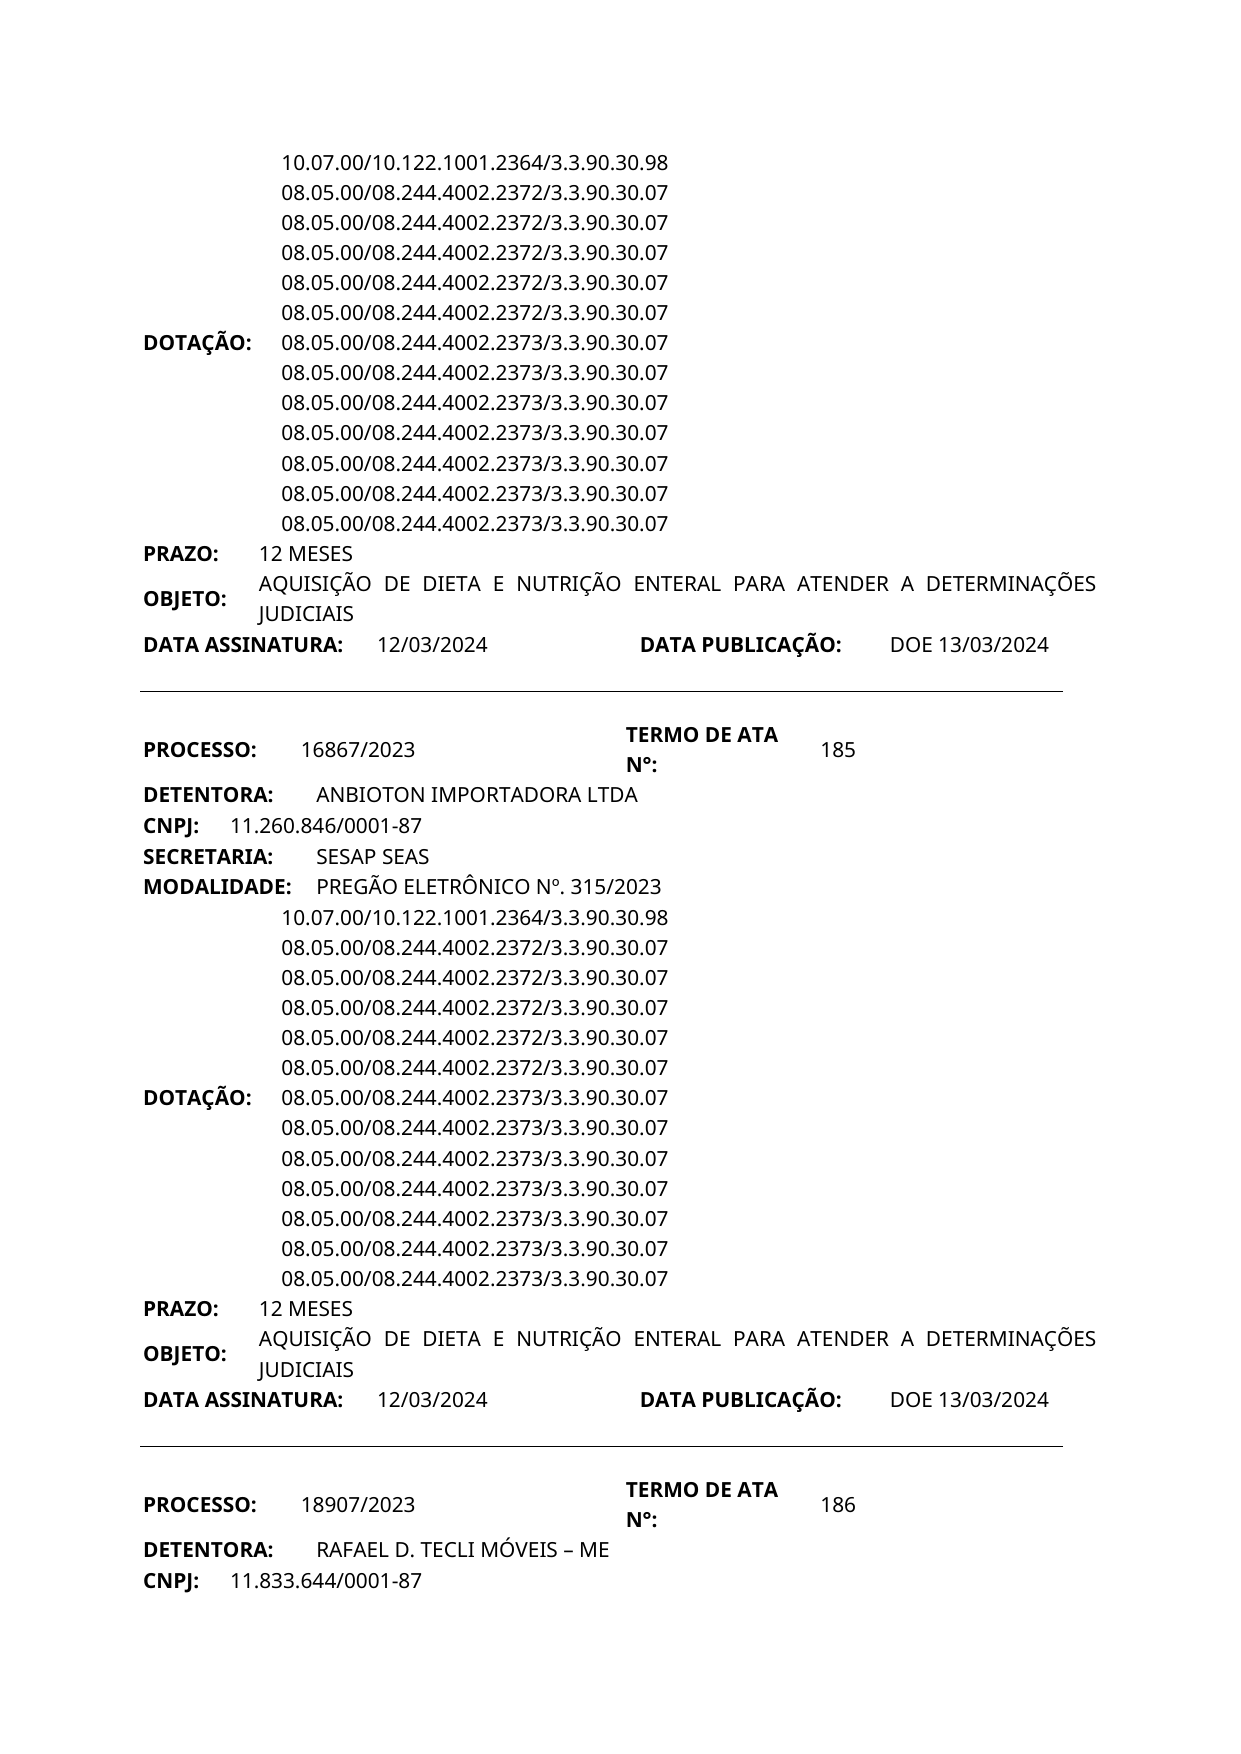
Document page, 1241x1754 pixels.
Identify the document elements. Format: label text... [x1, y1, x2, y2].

table_cell DETENTORA: [136, 780, 309, 811]
table_cell 10.07.00/10.122.1001.2364/3.3.90.30.98 08.05.00/08.244.4002.2372/3.3.90.30.07 08.05.00/08.244.4002.2372/3.3.90.30.07 08.05.00/08.244.4002.2372/3.3.90.30.07 08.05.00/08.244.4002.2372/3.3.90.30.07 08.05.00/08.244.4002.2372/3.3.90.30.07 08.05.00/08.244.4002.2373/3.3.90.30.07 08.05.00/08.244.4002.2373/3.3.90.30.07 08.05.00/08.244.4002.2373/3.3.90.30.07 08.05.00/08.244.4002.2373/3.3.90.30.07 08.05.00/08.244.4002.2373/3.3.90.30.07 08.05.00/08.244.4002.2373/3.3.90.30.07 08.05.00/08.244.4002.2373/3.3.90.30.07 [274, 903, 1104, 1294]
table_cell OBJETO: [136, 1325, 251, 1384]
table_cell DATA PUBLICAÇÃO: [632, 1385, 882, 1415]
table_header TERMO DE ATA N°: [618, 1475, 813, 1535]
table_header PROCESSO: [136, 1475, 293, 1535]
table_cell AQUISIÇÃO DE DIETA E NUTRIÇÃO ENTERAL PARA ATENDER A DETERMINAÇÕES JUDICIAIS [251, 1325, 1104, 1384]
table_header 18907/2023 [293, 1475, 618, 1535]
table_cell MODALIDADE: [136, 872, 309, 903]
table_cell SECRETARIA: [136, 841, 309, 872]
table_cell 11.833.644/0001-87 [223, 1566, 1104, 1597]
table_cell DOTAÇÃO: [136, 148, 274, 539]
table_cell 12/03/2024 [370, 629, 632, 660]
table_cell AQUISIÇÃO DE DIETA E NUTRIÇÃO ENTERAL PARA ATENDER A DETERMINAÇÕES JUDICIAIS [251, 569, 1104, 629]
table_cell 12/03/2024 [370, 1385, 632, 1415]
table_header 186 [813, 1475, 1104, 1535]
table_cell doe 13/03/2024 [882, 629, 1104, 660]
table_cell DATA ASSINATURA: [136, 629, 369, 660]
table_header PROCESSO: [136, 720, 293, 780]
table_cell PRAZO: [136, 539, 251, 569]
table_header 185 [813, 720, 1104, 780]
table_cell CNPJ: [136, 1566, 222, 1597]
table_cell 11.260.846/0001-87 [223, 811, 1104, 841]
table_cell 12 meses [251, 1294, 1104, 1324]
table_cell 12 meses [251, 539, 1104, 569]
table_cell DETENTORA: [136, 1535, 309, 1566]
table_cell DATA PUBLICAÇÃO: [632, 629, 882, 660]
table_cell OBJETO: [136, 569, 251, 629]
table_cell doe 13/03/2024 [882, 1385, 1104, 1415]
table_cell DATA ASSINATURA: [136, 1385, 369, 1415]
table_cell ANBIOTON IMPORTADORA LTDA [309, 780, 1104, 811]
table_cell PREGÃO ELETRÔNICO Nº. 315/2023 [309, 872, 1104, 903]
table_header 16867/2023 [293, 720, 618, 780]
table_cell PRAZO: [136, 1294, 251, 1324]
table_header TERMO DE ATA N°: [618, 720, 813, 780]
table_cell RAFAEL D. TECLI MÓVEIS – ME [309, 1535, 1104, 1566]
table_cell DOTAÇÃO: [136, 903, 274, 1294]
table_cell CNPJ: [136, 811, 222, 841]
table_cell 10.07.00/10.122.1001.2364/3.3.90.30.98 08.05.00/08.244.4002.2372/3.3.90.30.07 08.05.00/08.244.4002.2372/3.3.90.30.07 08.05.00/08.244.4002.2372/3.3.90.30.07 08.05.00/08.244.4002.2372/3.3.90.30.07 08.05.00/08.244.4002.2372/3.3.90.30.07 08.05.00/08.244.4002.2373/3.3.90.30.07 08.05.00/08.244.4002.2373/3.3.90.30.07 08.05.00/08.244.4002.2373/3.3.90.30.07 08.05.00/08.244.4002.2373/3.3.90.30.07 08.05.00/08.244.4002.2373/3.3.90.30.07 08.05.00/08.244.4002.2373/3.3.90.30.07 08.05.00/08.244.4002.2373/3.3.90.30.07 [274, 148, 1104, 539]
table_cell sesap seas [309, 841, 1104, 872]
